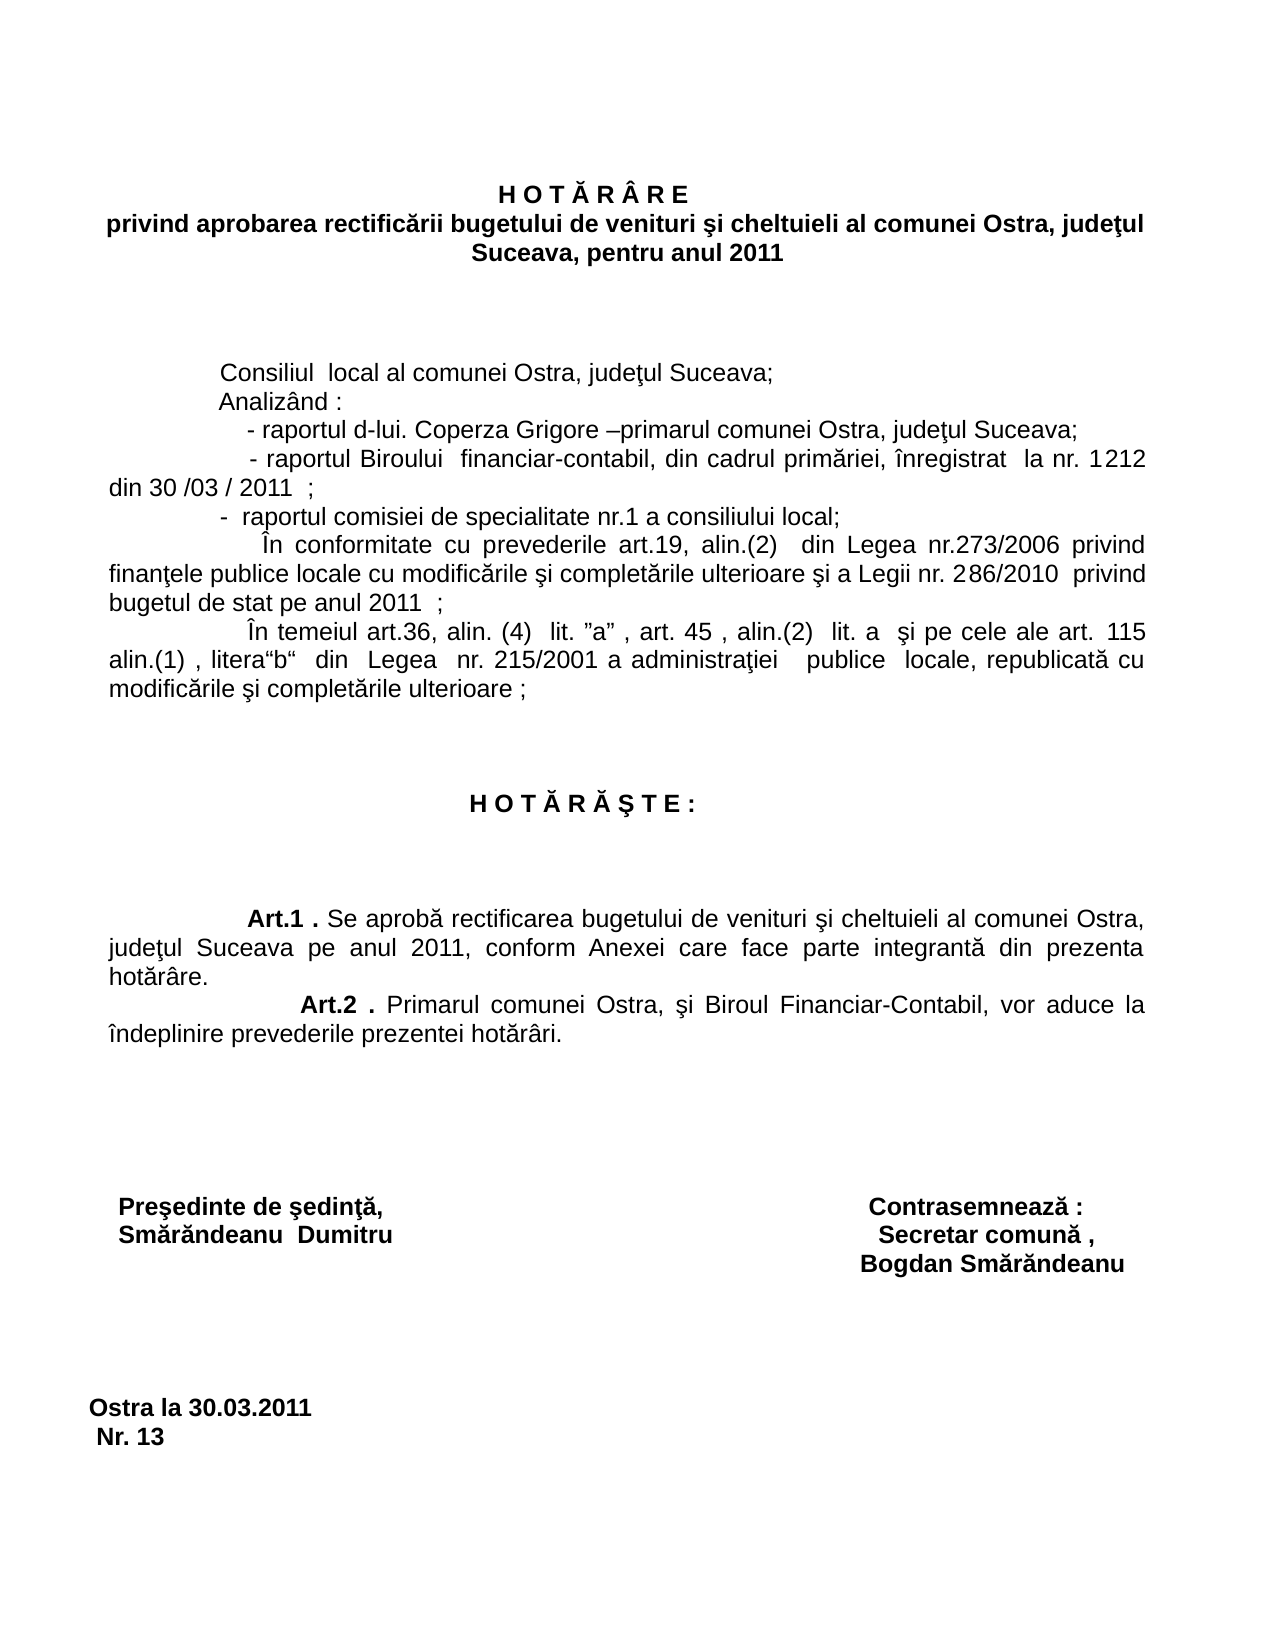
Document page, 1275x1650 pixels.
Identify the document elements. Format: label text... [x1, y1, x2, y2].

text Nr. 13 [71, 1421, 1146, 1450]
text H O T Ă R Â R E [109, 176, 1146, 209]
text H O T Ă R Ă Ş T E : [109, 789, 1146, 818]
text Analizând : [109, 386, 1146, 415]
text - raportul Biroului financiar-contabil, din cadrul primăriei, înregistrat la nr. 1212 din 30 /03 / 2011 ; [109, 444, 1146, 501]
text În temeiul art.36, alin. (4) lit. ”a” , art. 45 , alin.(2) lit. a şi pe cele ale art. 115 alin.(1) , litera“b“ din Legea nr. 215/2001 a administraţiei publice locale, republicată cu modificările şi completările ulterioare ; [109, 616, 1146, 703]
text - raportul comisiei de specialitate nr.1 a consiliului local; [109, 501, 1146, 530]
text În conformitate cu prevederile art.19, alin.(2) din Legea nr.273/2006 privind finanţele publice locale cu modificările şi completările ulterioare şi a Legii nr. 286/2010 privind bugetul de stat pe anul 2011 ; [109, 530, 1146, 616]
text Smărăndeanu Dumitru Secretar comună , [118, 1220, 1146, 1249]
text Preşedinte de şedinţă, Contrasemnează : [118, 1191, 1146, 1220]
text Art.2 . Primarul comunei Ostra, şi Biroul Financiar-Contabil, vor aduce la îndeplinire prevederile prezentei hotărâri. [109, 990, 1146, 1048]
text Bogdan Smărăndeanu [118, 1249, 1146, 1278]
text privind aprobarea rectificării bugetului de venituri şi cheltuieli al comunei Ostra, judeţul Suceava, pentru anul 2011 [50, 209, 1146, 267]
text Consiliul local al comunei Ostra, judeţul Suceava; [109, 358, 1146, 386]
text - raportul d-lui. Coperza Grigore –primarul comunei Ostra, judeţul Suceava; [109, 415, 1146, 444]
text Ostra la 30.03.2011 [88, 1393, 1146, 1421]
text Art.1 . Se aprobă rectificarea bugetului de venituri şi cheltuieli al comunei Ostra, judeţul Suceava pe anul 2011, conform Anexei care face parte integrantă din prezenta hotărâre. [109, 904, 1146, 990]
